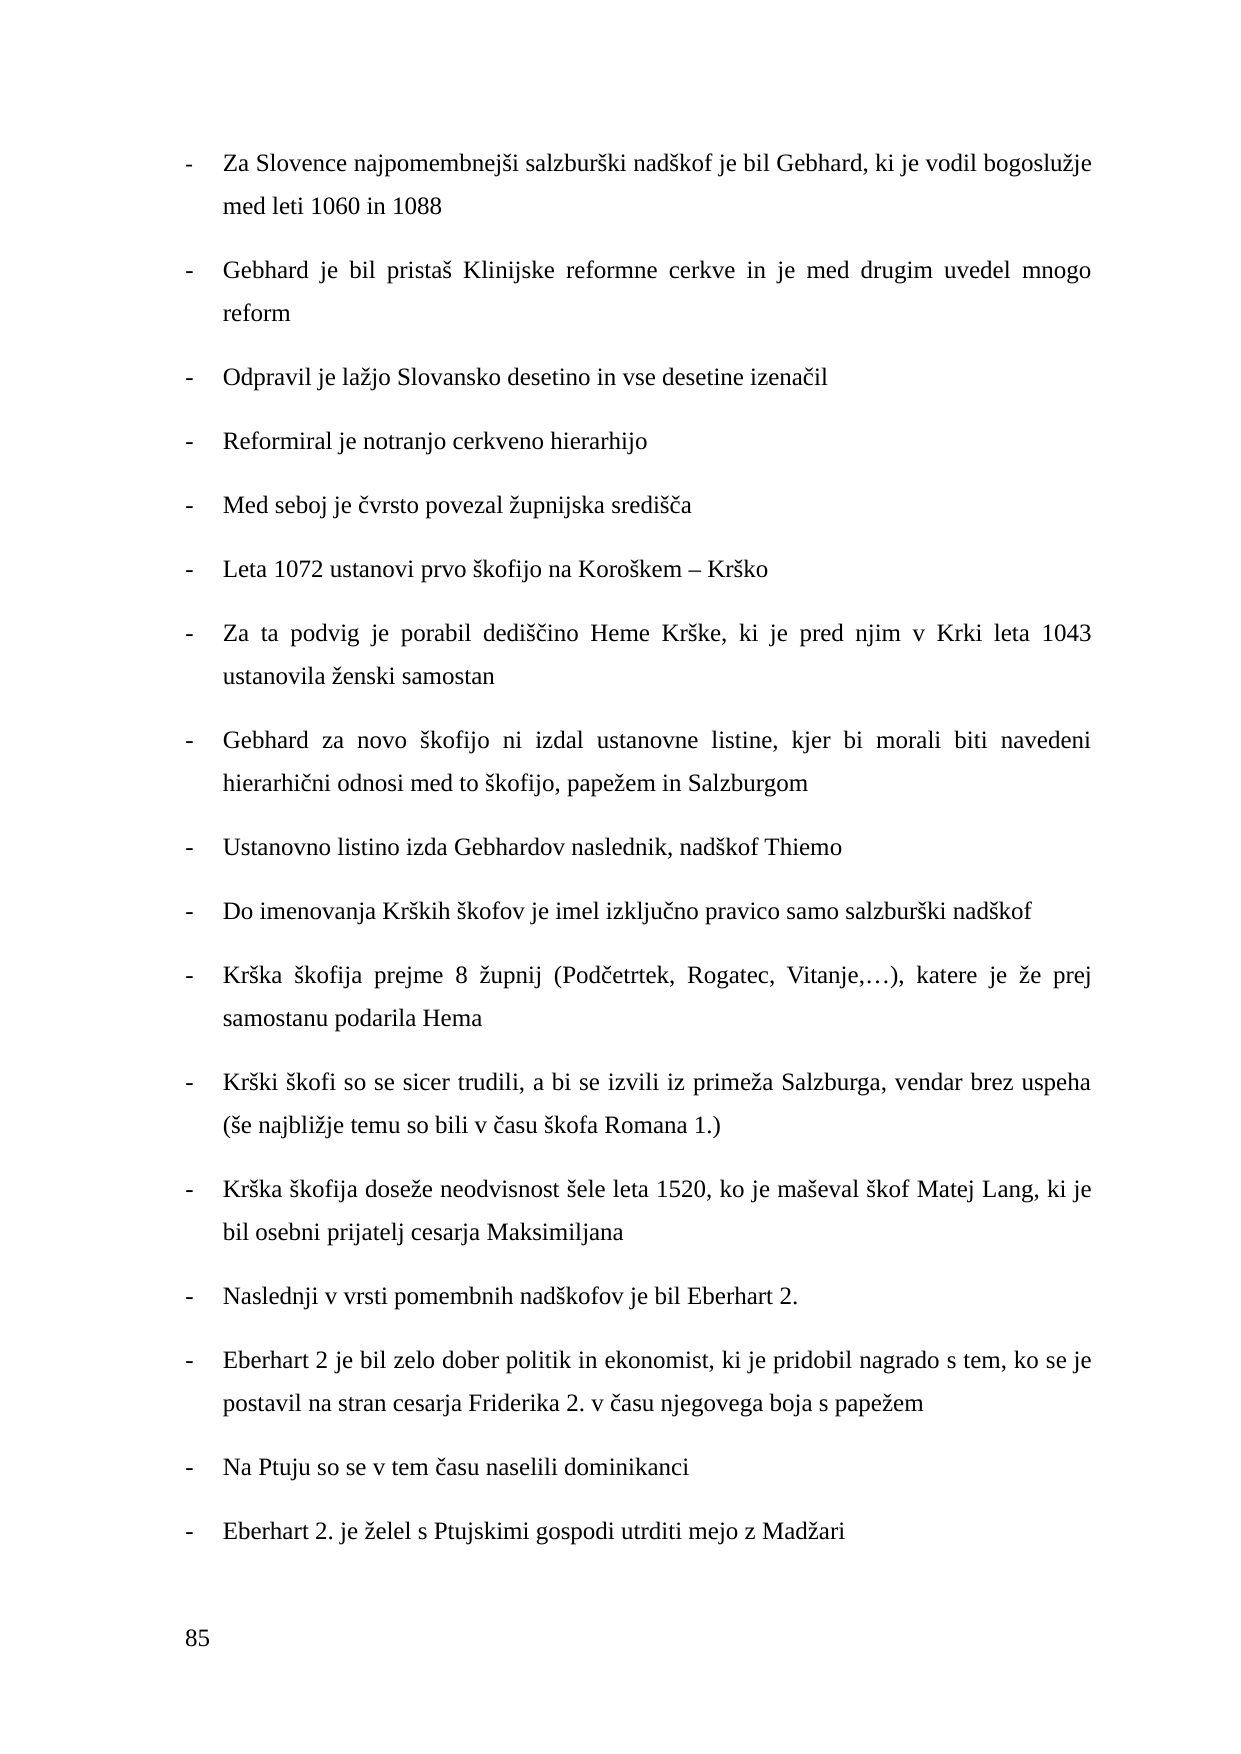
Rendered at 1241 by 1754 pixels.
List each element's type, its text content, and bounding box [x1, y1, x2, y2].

list Med seboj je čvrsto povezal župnijska središča [185, 490, 1093, 518]
list Na Ptuju so se v tem času naselili dominikanci [185, 1452, 1093, 1481]
list Do imenovanja Krških škofov je imel izključno pravico samo salzburški nadškof [185, 896, 1093, 924]
list Eberhart 2. je želel s Ptujskimi gospodi utrditi mejo z Madžari [185, 1516, 1093, 1545]
list Za ta podvig je porabil dediščino Heme Krške, ki je pred njim v Krki leta 1043 ustanovila ženski samostan [185, 618, 1093, 689]
list Za Slovence najpomembnejši salzburški nadškof je bil Gebhard, ki je vodil bogoslužje med leti 1060 in 1088 [185, 148, 1093, 219]
list Naslednji v vrsti pomembnih nadškofov je bil Eberhart 2. [185, 1281, 1093, 1310]
list Eberhart 2 je bil zelo dober politik in ekonomist, ki je pridobil nagrado s tem, ko se je postavil na stran cesarja Friderika 2. v času njegovega boja s papežem [185, 1345, 1093, 1417]
list Ustanovno listino izda Gebhardov naslednik, nadškof Thiemo [185, 832, 1093, 861]
list Gebhard je bil pristaš Klinijske reformne cerkve in je med drugim uvedel mnogo reform [185, 255, 1093, 327]
list Leta 1072 ustanovi prvo škofijo na Koroškem – Krško [185, 554, 1093, 582]
list Odpravil je lažjo Slovansko desetino in vse desetine izenačil [185, 362, 1093, 391]
list Krška škofija prejme 8 župnij (Podčetrtek, Rogatec, Vitanje,…), katere je že prej samostanu podarila Hema [185, 960, 1093, 1032]
list Reformiral je notranjo cerkveno hierarhijo [185, 426, 1093, 454]
list Krška škofija doseže neodvisnost šele leta 1520, ko je maševal škof Matej Lang, ki je bil osebni prijatelj cesarja Maksimiljana [185, 1174, 1093, 1246]
list Gebhard za novo škofijo ni izdal ustanovne listine, kjer bi morali biti navedeni hierarhični odnosi med to škofijo, papežem in Salzburgom [185, 725, 1093, 797]
list Krški škofi so se sicer trudili, a bi se izvili iz primeža Salzburga, vendar brez uspeha (še najbližje temu so bili v času škofa Romana 1.) [185, 1067, 1093, 1139]
